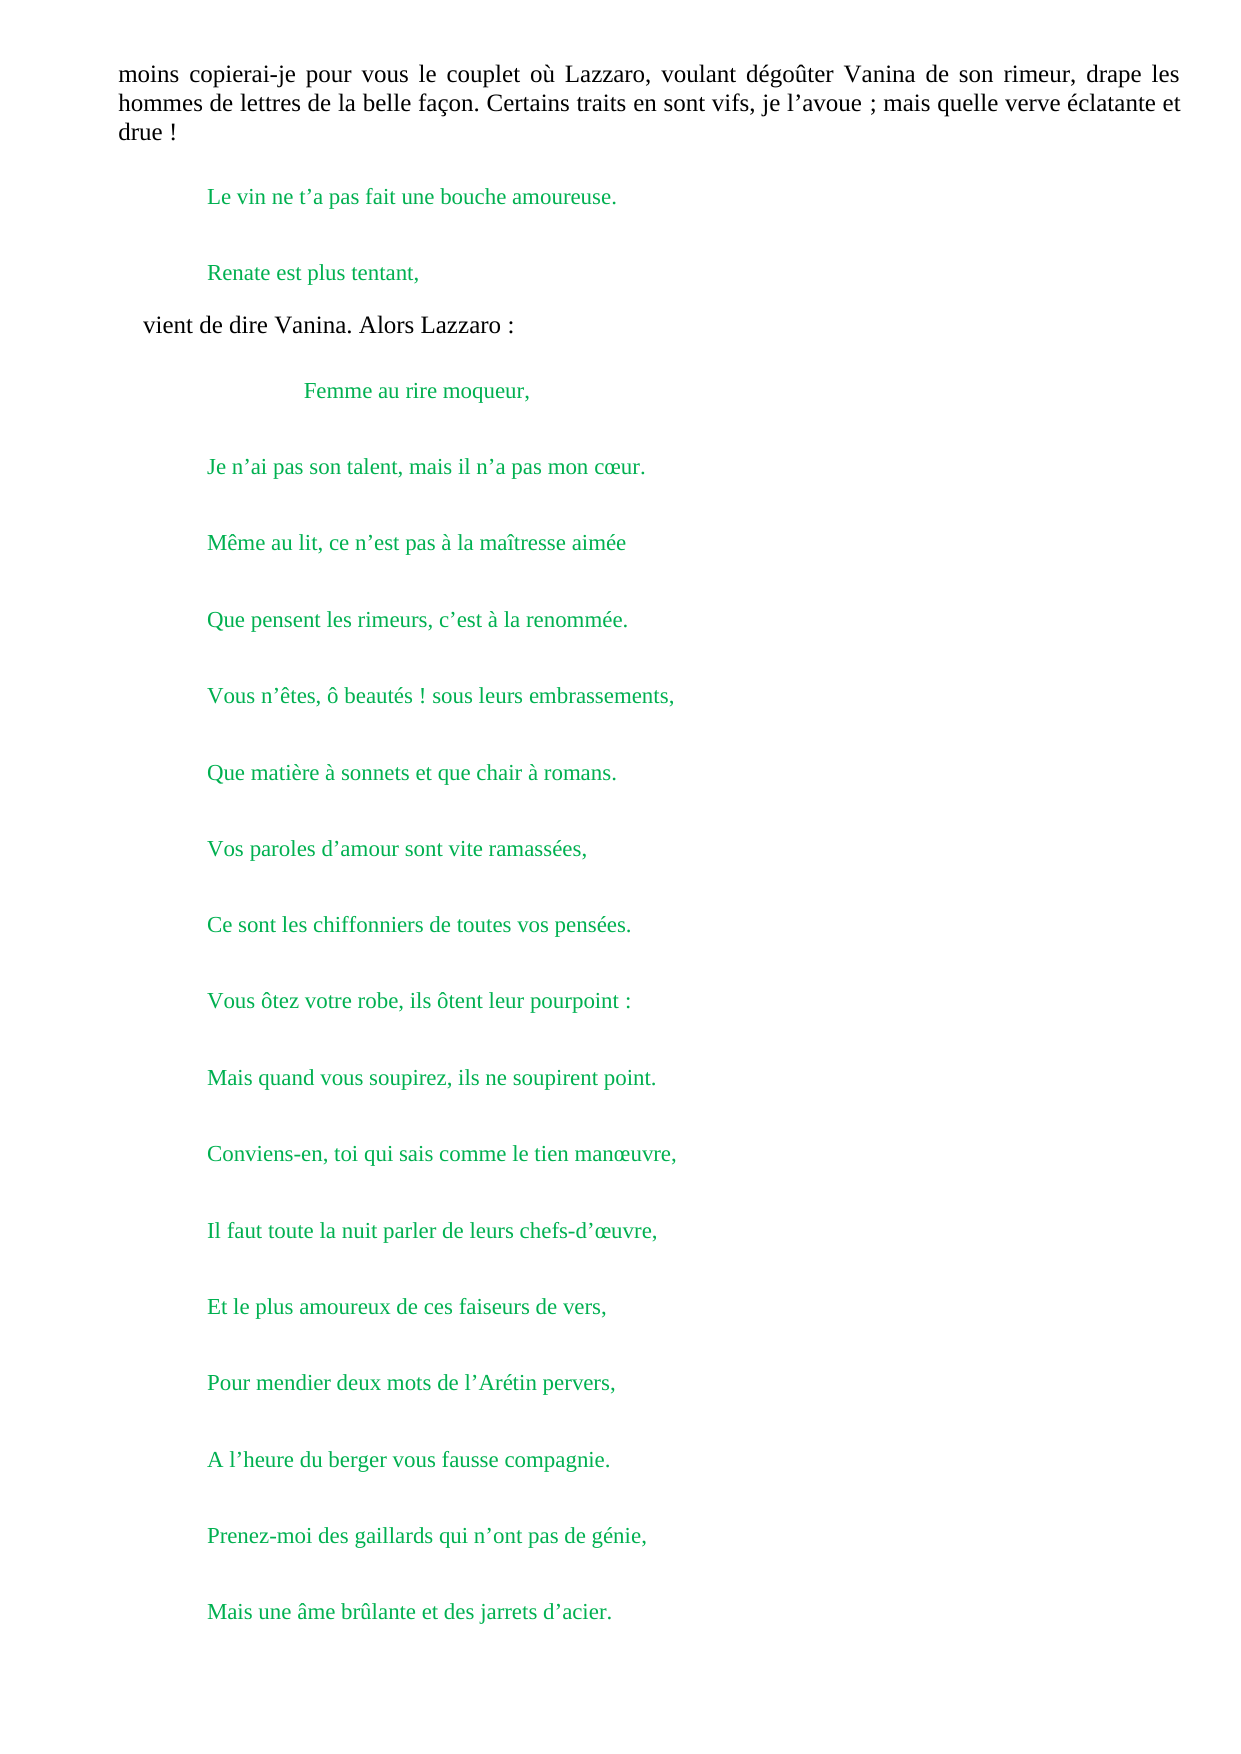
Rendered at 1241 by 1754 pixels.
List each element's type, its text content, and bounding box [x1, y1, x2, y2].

text Je n’ai pas son talent, mais il n’a pas mon cœur. [207, 453, 1181, 479]
text Il faut toute la nuit parler de leurs chefs-d’œuvre, [207, 1217, 1181, 1243]
text A l’heure du berger vous fausse compagnie. [207, 1446, 1181, 1472]
text Pour mendier deux mots de l’Arétin pervers, [207, 1369, 1181, 1396]
text Femme au rire moqueur, [207, 377, 1181, 403]
text Vous n’êtes, ô beautés ! sous leurs embrassements, [207, 682, 1181, 708]
text Mais quand vous soupirez, ils ne soupirent point. [207, 1064, 1181, 1090]
text Conviens-en, toi qui sais comme le tien manœuvre, [207, 1140, 1181, 1167]
text Renate est plus tentant, [207, 259, 1181, 286]
text Prenez-moi des gaillards qui n’ont pas de génie, [207, 1522, 1181, 1548]
text Vous ôtez votre robe, ils ôtent leur pourpoint : [207, 988, 1181, 1014]
text Et le plus amoureux de ces faiseurs de vers, [207, 1293, 1181, 1319]
text moins copierai-je pour vous le couplet où Lazzaro, voulant dégoûter Vanina de son rimeur, drape les hommes de lettres de la belle façon. Certains traits en sont vifs, je l’avoue ; mais quelle verve éclatante et drue ! [118, 59, 1181, 145]
text Mais une âme brûlante et des jarrets d’acier. [207, 1598, 1181, 1625]
text Que pensent les rimeurs, c’est à la renommée. [207, 606, 1181, 632]
text Vos paroles d’amour sont vite ramassées, [207, 835, 1181, 861]
text vient de dire Vanina. Alors Lazzaro : [118, 311, 1181, 339]
text Que matière à sonnets et que chair à romans. [207, 758, 1181, 785]
text Ce sont les chiffonniers de toutes vos pensées. [207, 911, 1181, 938]
text Le vin ne t’a pas fait une bouche amoureuse. [207, 183, 1181, 209]
text Même au lit, ce n’est pas à la maîtresse aimée [207, 529, 1181, 556]
